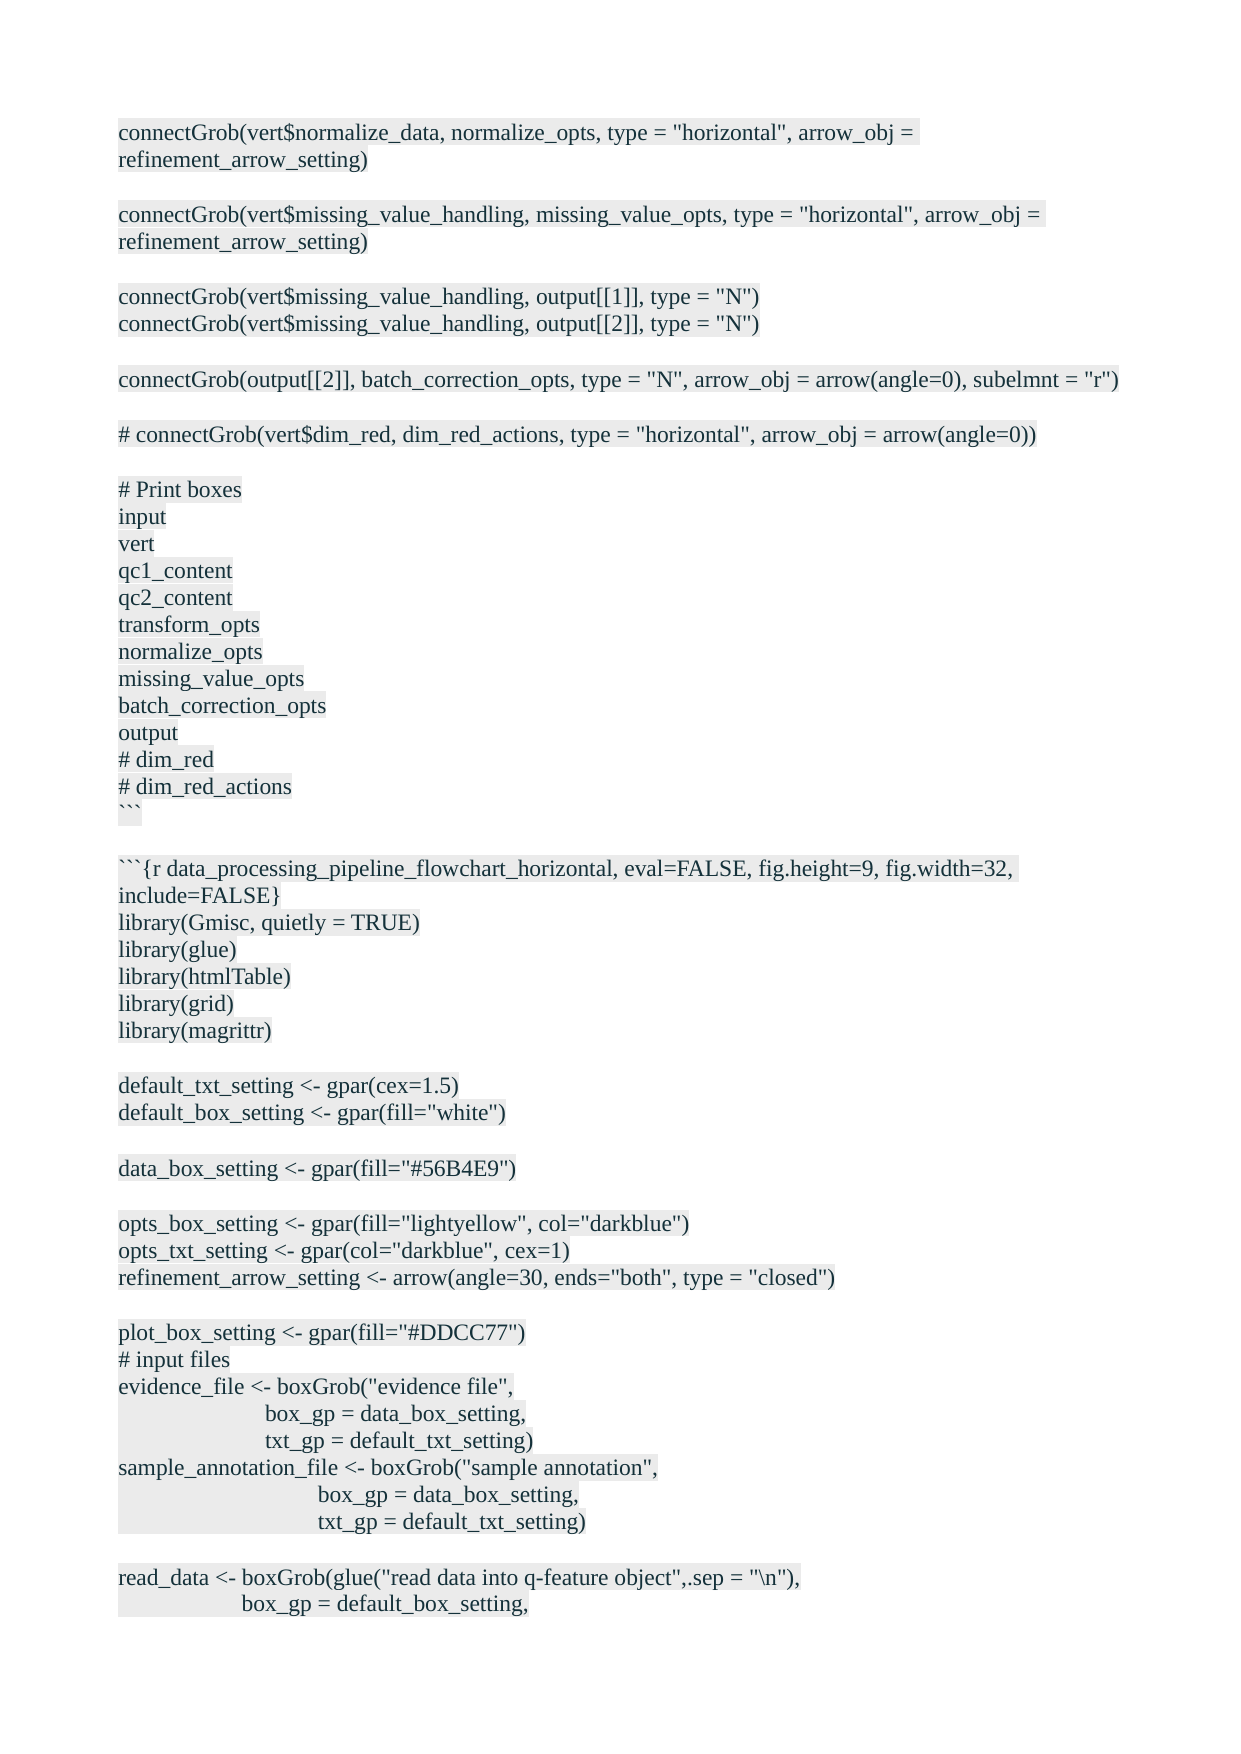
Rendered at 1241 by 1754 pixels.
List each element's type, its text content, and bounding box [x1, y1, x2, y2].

text library(magrittr) [118, 1017, 1122, 1043]
text library(Gmisc, quietly = TRUE) [118, 909, 1122, 936]
text default_box_setting <- gpar(fill="white") [118, 1099, 1122, 1126]
text connectGrob(vert$normalize_data, normalize_opts, type = "horizontal", arrow_obj = refinement_arrow_setting) [118, 118, 1122, 172]
text evidence_file <- boxGrob("evidence file", [118, 1373, 1122, 1400]
text box_gp = default_box_setting, [118, 1590, 1122, 1617]
text output [118, 718, 1122, 745]
text refinement_arrow_setting <- arrow(angle=30, ends="both", type = "closed") [118, 1263, 1122, 1290]
text vert [118, 529, 1122, 557]
text # Print boxes [118, 476, 1122, 503]
text library(htmlTable) [118, 963, 1122, 989]
text missing_value_opts [118, 664, 1122, 691]
text ``` [118, 799, 1122, 826]
text # dim_red [118, 745, 1122, 772]
text opts_txt_setting <- gpar(col="darkblue", cex=1) [118, 1236, 1122, 1263]
text data_box_setting <- gpar(fill="#56B4E9") [118, 1154, 1122, 1181]
text normalize_opts [118, 637, 1122, 664]
text box_gp = data_box_setting, [118, 1400, 1122, 1427]
text # connectGrob(vert$dim_red, dim_red_actions, type = "horizontal", arrow_obj = arrow(angle=0)) [118, 420, 1122, 447]
text default_txt_setting <- gpar(cex=1.5) [118, 1072, 1122, 1099]
text connectGrob(vert$missing_value_handling, missing_value_opts, type = "horizontal", arrow_obj = refinement_arrow_setting) [118, 200, 1122, 254]
text opts_box_setting <- gpar(fill="lightyellow", col="darkblue") [118, 1209, 1122, 1236]
text ```{r data_processing_pipeline_flowchart_horizontal, eval=FALSE, fig.height=9, fig.width=32, include=FALSE} [118, 855, 1122, 909]
text read_data <- boxGrob(glue("read data into q-feature object",.sep = "\n"), [118, 1563, 1122, 1590]
text connectGrob(output[[2]], batch_correction_opts, type = "N", arrow_obj = arrow(angle=0), subelmnt = "r") [118, 365, 1122, 392]
text plot_box_setting <- gpar(fill="#DDCC77") [118, 1319, 1122, 1346]
text connectGrob(vert$missing_value_handling, output[[2]], type = "N") [118, 310, 1122, 337]
text qc1_content [118, 557, 1122, 583]
text sample_annotation_file <- boxGrob("sample annotation", [118, 1454, 1122, 1481]
text # dim_red_actions [118, 772, 1122, 799]
text txt_gp = default_txt_setting) [118, 1427, 1122, 1454]
text qc2_content [118, 583, 1122, 611]
text transform_opts [118, 611, 1122, 637]
text library(grid) [118, 989, 1122, 1017]
text connectGrob(vert$missing_value_handling, output[[1]], type = "N") [118, 283, 1122, 310]
text box_gp = data_box_setting, [118, 1481, 1122, 1508]
text library(glue) [118, 936, 1122, 963]
text batch_correction_opts [118, 691, 1122, 718]
text txt_gp = default_txt_setting) [118, 1508, 1122, 1534]
text # input files [118, 1346, 1122, 1373]
text input [118, 503, 1122, 529]
